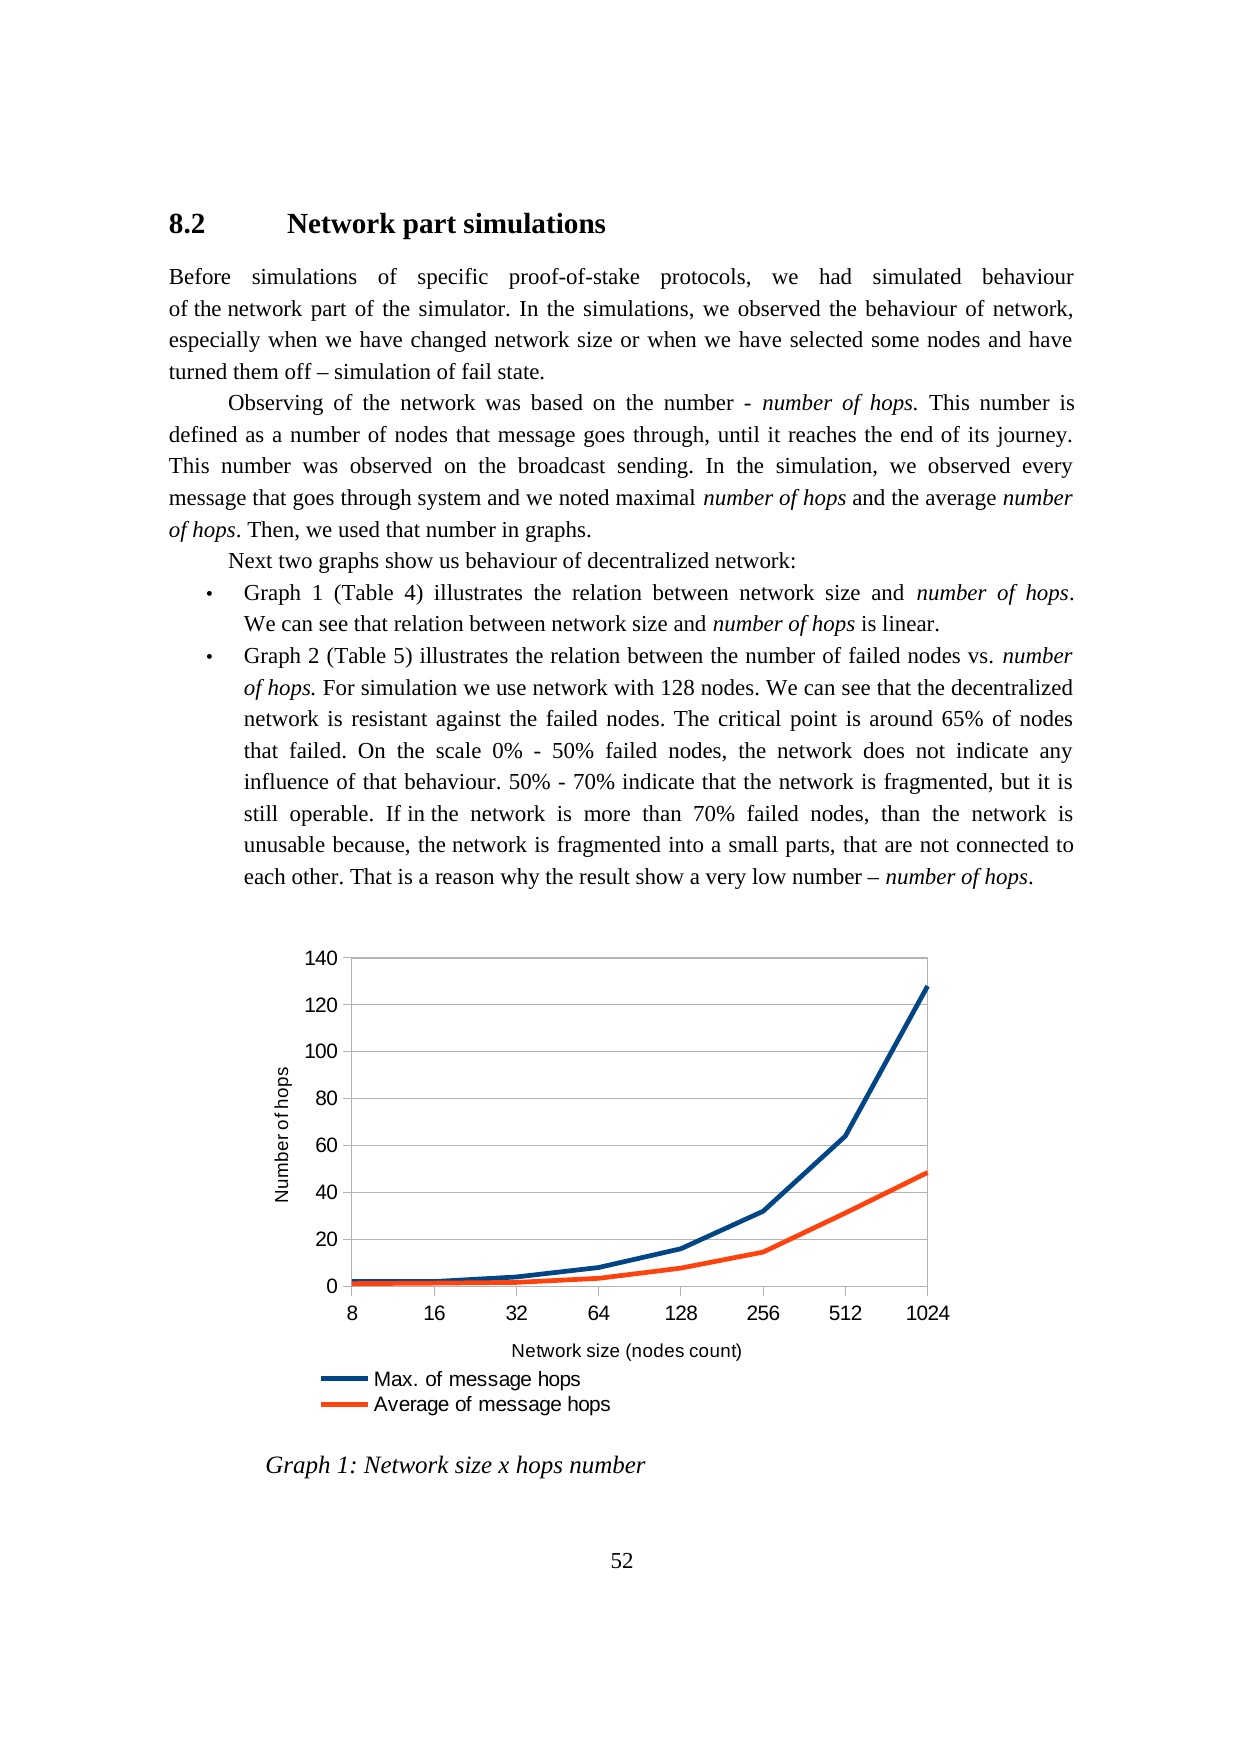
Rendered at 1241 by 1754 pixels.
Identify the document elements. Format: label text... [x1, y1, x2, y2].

text Next two graphs show us behaviour of decentralized network: [169, 547, 1075, 574]
list Graph 1 (Table 4) illustrates the relation between network size and number of hops. We can see that relation between network size and number of hops is linear. [206, 579, 1075, 637]
text Graph 1: Network size x hops number [265, 1436, 978, 1479]
text Before simulations of specific proof-of-stake protocols, we had simulated behaviour of the network part of the simulator. In the simulations, we observed the behaviour of network, especially when we have changed network size or when we have selected some nodes and have turned them off – simulation of fail state. [169, 263, 1075, 384]
subtitle Network part simulations [169, 207, 1075, 240]
text Observing of the network was based on the number - number of hops. This number is defined as a number of nodes that message goes through, until it reaches the end of its journey. This number was observed on the broadcast sending. In the simulation, we observed every message that goes through system and we noted maximal number of hops and the average number of hops. Then, we used that number in graphs. [169, 389, 1075, 542]
list Graph 2 (Table 5) illustrates the relation between the number of failed nodes vs. number of hops. For simulation we use network with 128 nodes. We can see that the decentralized network is resistant against the failed nodes. The critical point is around 65% of nodes that failed. On the scale 0% - 50% failed nodes, the network does not indicate any influence of that behaviour. 50% - 70% indicate that the network is fragmented, but it is still operable. If in the network is more than 70% failed nodes, than the network is unusable because, the network is fragmented into a small parts, that are not connected to each other. That is a reason why the result show a very low number – number of hops. [206, 642, 1075, 889]
